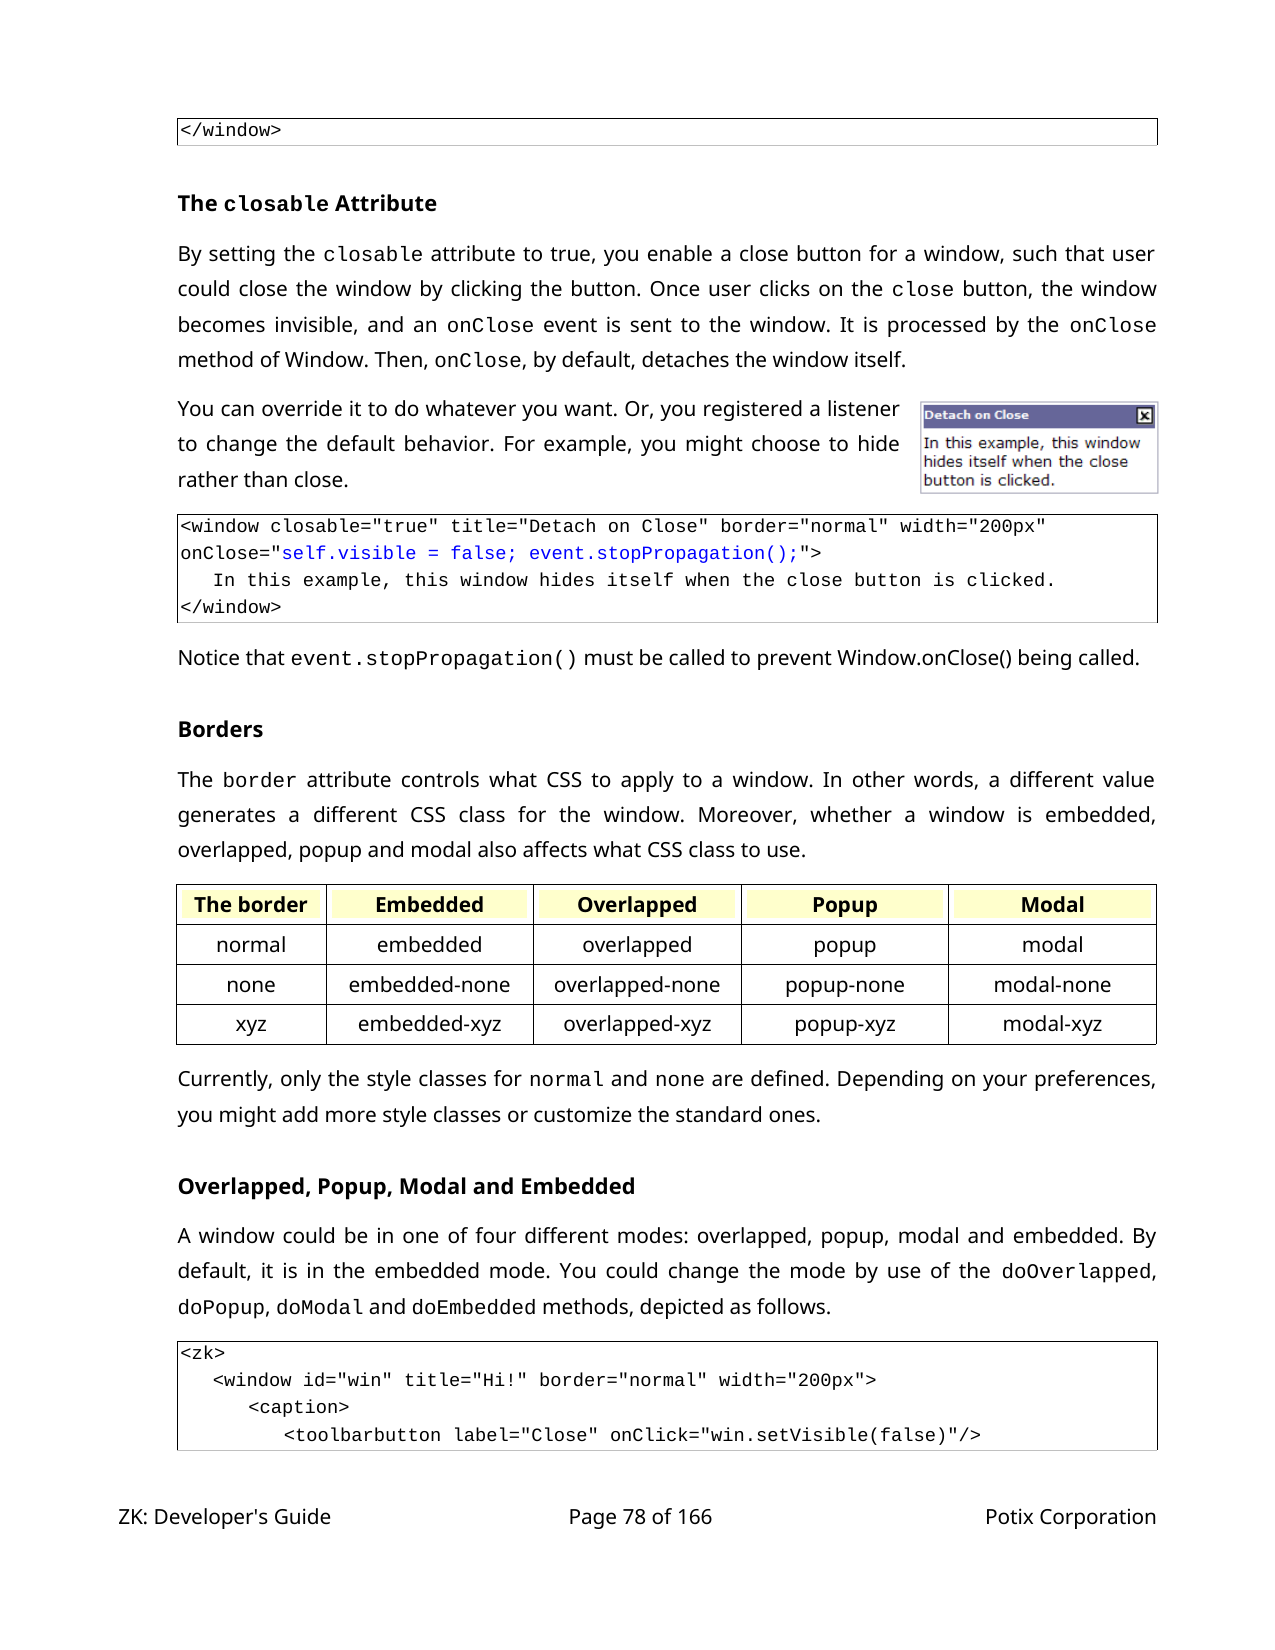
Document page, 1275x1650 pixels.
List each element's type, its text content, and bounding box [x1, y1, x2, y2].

table_header Modal [949, 885, 1156, 924]
table_cell popup [742, 925, 948, 964]
table_cell modal-none [949, 965, 1156, 1004]
text </window> [178, 119, 1157, 145]
table_cell modal [949, 925, 1156, 964]
table_cell embedded-xyz [327, 1005, 533, 1044]
table_cell overlapped-none [534, 965, 741, 1004]
table_header Embedded [327, 885, 533, 924]
text In this example, this window hides itself when the close button is clicked. [178, 568, 1157, 592]
text By setting the closable attribute to true, you enable a close button for a window, such that user could close the window by clicking the button. Once user clicks on the close button, the window becomes invisible, and an onClose event is sent to the window. It is processed by the onClose method of Window. Then, onClose, by default, detaches the window itself. [177, 239, 1157, 374]
table_cell embedded-none [327, 965, 533, 1004]
text </window> [178, 595, 1157, 622]
subtitle The closable Attribute [177, 188, 1157, 218]
table_cell none [177, 965, 326, 1004]
table_cell overlapped [534, 925, 741, 964]
table_header Overlapped [534, 885, 741, 924]
text <window id="win" title="Hi!" border="normal" width="200px"> [178, 1368, 1157, 1392]
text <caption> [178, 1395, 1157, 1420]
text <window closable="true" title="Detach on Close" border="normal" width="200px" [178, 515, 1157, 538]
text <zk> [178, 1342, 1157, 1365]
table_header Popup [742, 885, 948, 924]
text <toolbarbutton label="Close" onClick="win.setVisible(false)"/> [178, 1423, 1157, 1450]
table_cell popup-none [742, 965, 948, 1004]
text Notice that event.stopPropagation() must be called to prevent Window.onClose() being called. [177, 643, 1157, 672]
subtitle Borders [177, 714, 1157, 744]
table_cell popup-xyz [742, 1005, 948, 1044]
subtitle Overlapped, Popup, Modal and Embedded [177, 1171, 1157, 1201]
table_cell normal [177, 925, 326, 964]
table_header The border [177, 885, 326, 924]
text You can override it to do whatever you want. Or, you registered a listener to change the default behavior. For example, you might choose to hide rather than close. [177, 394, 1157, 493]
picture [918, 398, 1162, 495]
text Currently, only the style classes for normal and none are defined. Depending on your preferences, you might add more style classes or customize the standard ones. [177, 1064, 1157, 1128]
text The border attribute controls what CSS to apply to a window. In other words, a different value generates a different CSS class for the window. Moreover, whether a window is embedded, overlapped, popup and modal also affects what CSS class to use. [177, 765, 1157, 864]
text onClose="self.visible = false; event.stopPropagation();"> [178, 541, 1157, 565]
table_cell embedded [327, 925, 533, 964]
text A window could be in one of four different modes: overlapped, popup, modal and embedded. By default, it is in the embedded mode. You could change the mode by use of the doOverlapped, doPopup, doModal and doEmbedded methods, depicted as follows. [177, 1221, 1157, 1320]
table_cell overlapped-xyz [534, 1005, 741, 1044]
table_cell modal-xyz [949, 1005, 1156, 1044]
table_cell xyz [177, 1005, 326, 1044]
